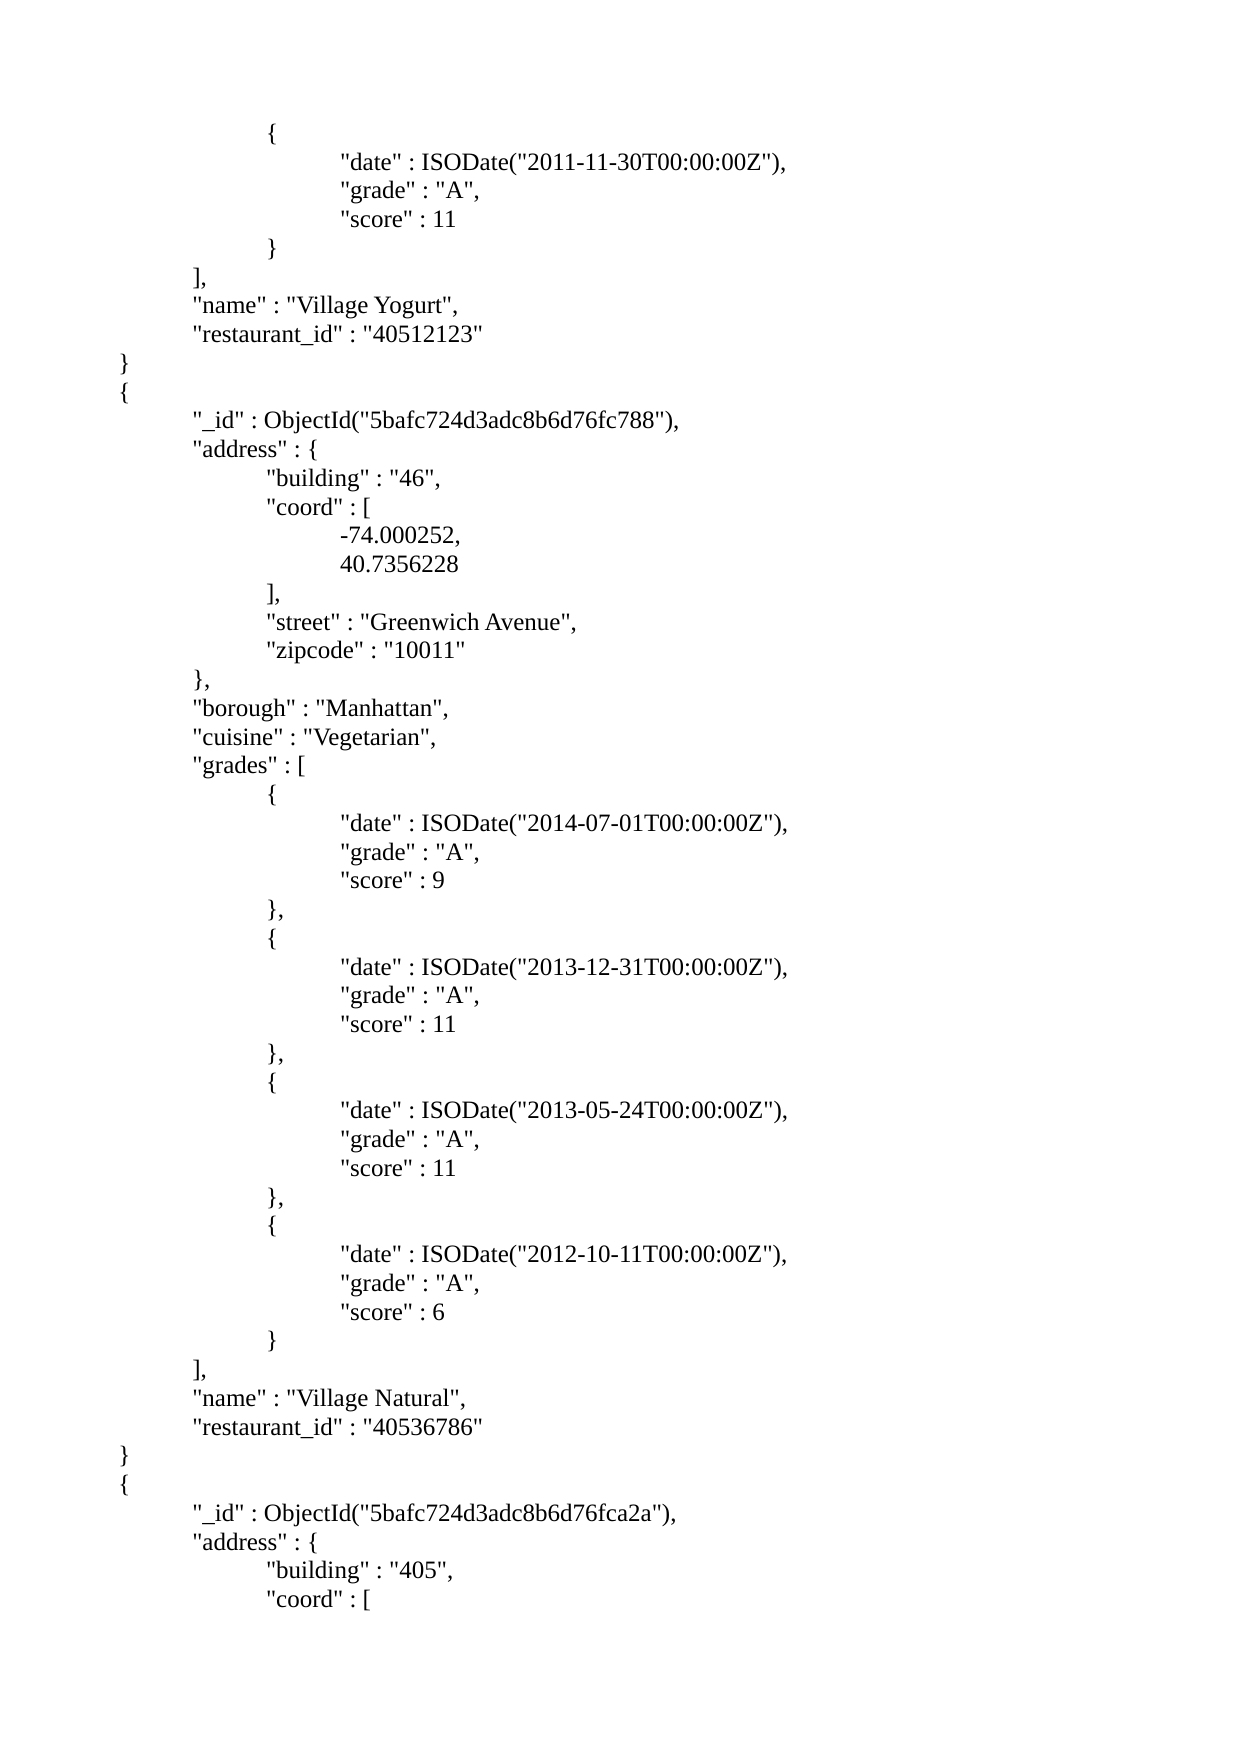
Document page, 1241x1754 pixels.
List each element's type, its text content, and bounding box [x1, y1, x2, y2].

text "street" : "Greenwich Avenue", [118, 607, 1122, 636]
text -74.000252, [118, 521, 1122, 549]
text { [118, 923, 1122, 952]
text "cuisine" : "Vegetarian", [118, 722, 1122, 751]
text "address" : { [118, 1527, 1122, 1556]
text } [118, 1326, 1122, 1354]
text } [118, 348, 1122, 377]
text "grade" : "A", [118, 176, 1122, 204]
text "grades" : [ [118, 751, 1122, 779]
text { [118, 1067, 1122, 1096]
text "_id" : ObjectId("5bafc724d3adc8b6d76fc788"), [118, 406, 1122, 434]
text "date" : ISODate("2011-11-30T00:00:00Z"), [118, 147, 1122, 176]
text { [118, 1469, 1122, 1498]
text { [118, 779, 1122, 808]
text "name" : "Village Natural", [118, 1383, 1122, 1412]
text }, [118, 664, 1122, 693]
text } [118, 233, 1122, 262]
text "building" : "405", [118, 1556, 1122, 1584]
text 40.7356228 [118, 549, 1122, 578]
text ], [118, 578, 1122, 607]
text "score" : 6 [118, 1297, 1122, 1326]
text "score" : 9 [118, 866, 1122, 894]
text }, [118, 1182, 1122, 1211]
text "grade" : "A", [118, 1124, 1122, 1153]
text "score" : 11 [118, 204, 1122, 233]
text "zipcode" : "10011" [118, 636, 1122, 664]
text "date" : ISODate("2012-10-11T00:00:00Z"), [118, 1239, 1122, 1268]
text "score" : 11 [118, 1153, 1122, 1182]
text "_id" : ObjectId("5bafc724d3adc8b6d76fca2a"), [118, 1498, 1122, 1527]
text ], [118, 1354, 1122, 1383]
text "name" : "Village Yogurt", [118, 291, 1122, 319]
text "coord" : [ [118, 492, 1122, 521]
text { [118, 118, 1122, 147]
text "score" : 11 [118, 1009, 1122, 1038]
text "coord" : [ [118, 1584, 1122, 1613]
text "grade" : "A", [118, 837, 1122, 866]
text "date" : ISODate("2013-05-24T00:00:00Z"), [118, 1096, 1122, 1124]
text "grade" : "A", [118, 981, 1122, 1009]
text ], [118, 262, 1122, 291]
text "date" : ISODate("2014-07-01T00:00:00Z"), [118, 808, 1122, 837]
text "borough" : "Manhattan", [118, 693, 1122, 722]
text "address" : { [118, 434, 1122, 463]
text "restaurant_id" : "40536786" [118, 1412, 1122, 1441]
text { [118, 377, 1122, 406]
text "date" : ISODate("2013-12-31T00:00:00Z"), [118, 952, 1122, 981]
text "restaurant_id" : "40512123" [118, 319, 1122, 348]
text { [118, 1211, 1122, 1239]
text }, [118, 1038, 1122, 1067]
text }, [118, 894, 1122, 923]
text "grade" : "A", [118, 1268, 1122, 1297]
text } [118, 1441, 1122, 1469]
text "building" : "46", [118, 463, 1122, 492]
